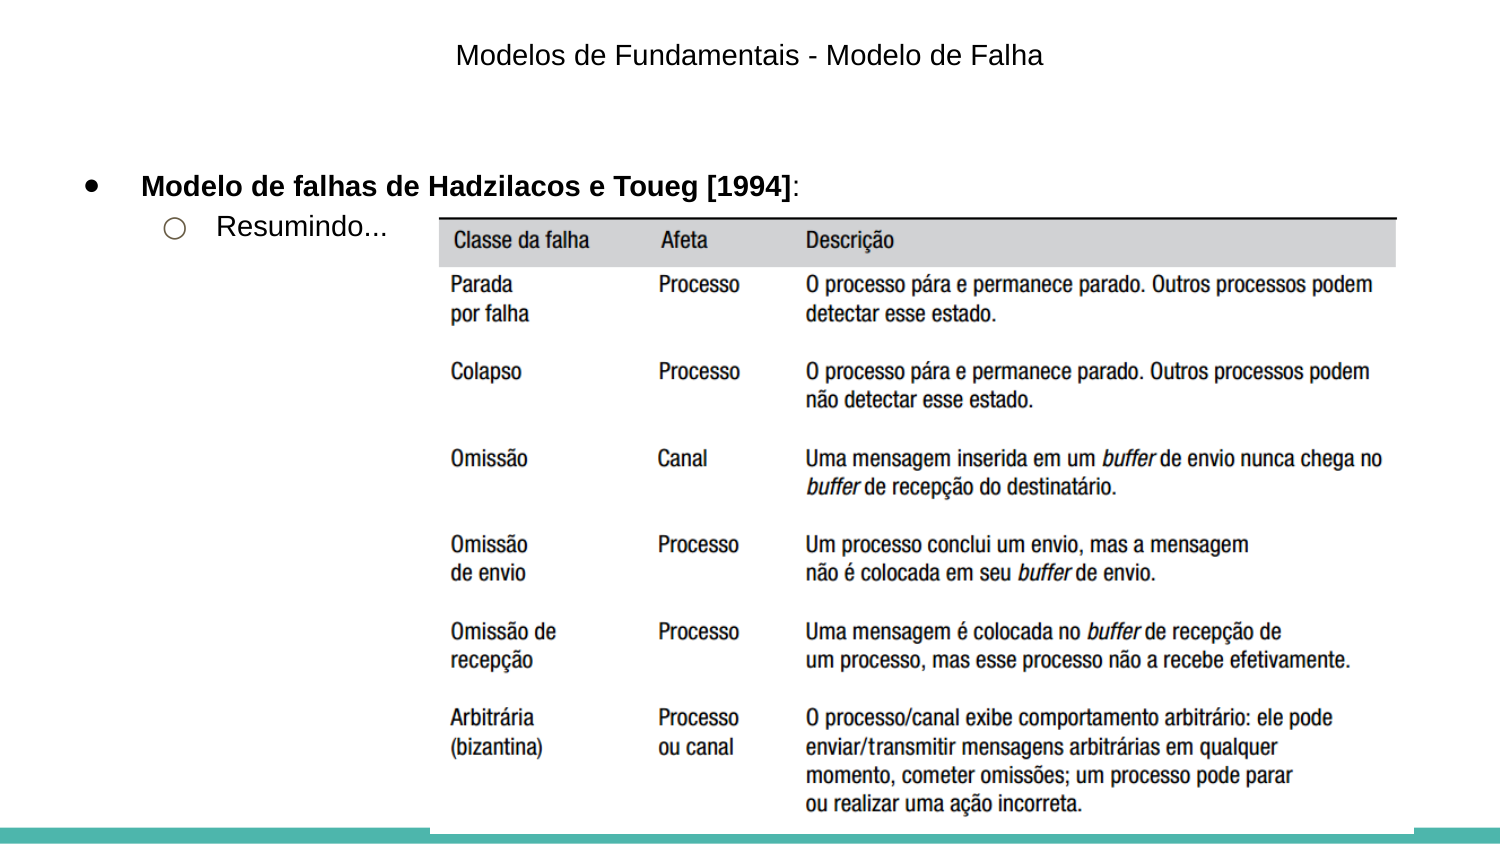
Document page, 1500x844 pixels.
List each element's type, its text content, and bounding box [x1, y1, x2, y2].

list Modelo de falhas de Hadzilacos e Toueg [1994]: Resumindo... [51, 152, 1449, 750]
title Modelos de Fundamentais - Modelo de Falha [51, 20, 1449, 137]
picture [430, 214, 1414, 834]
